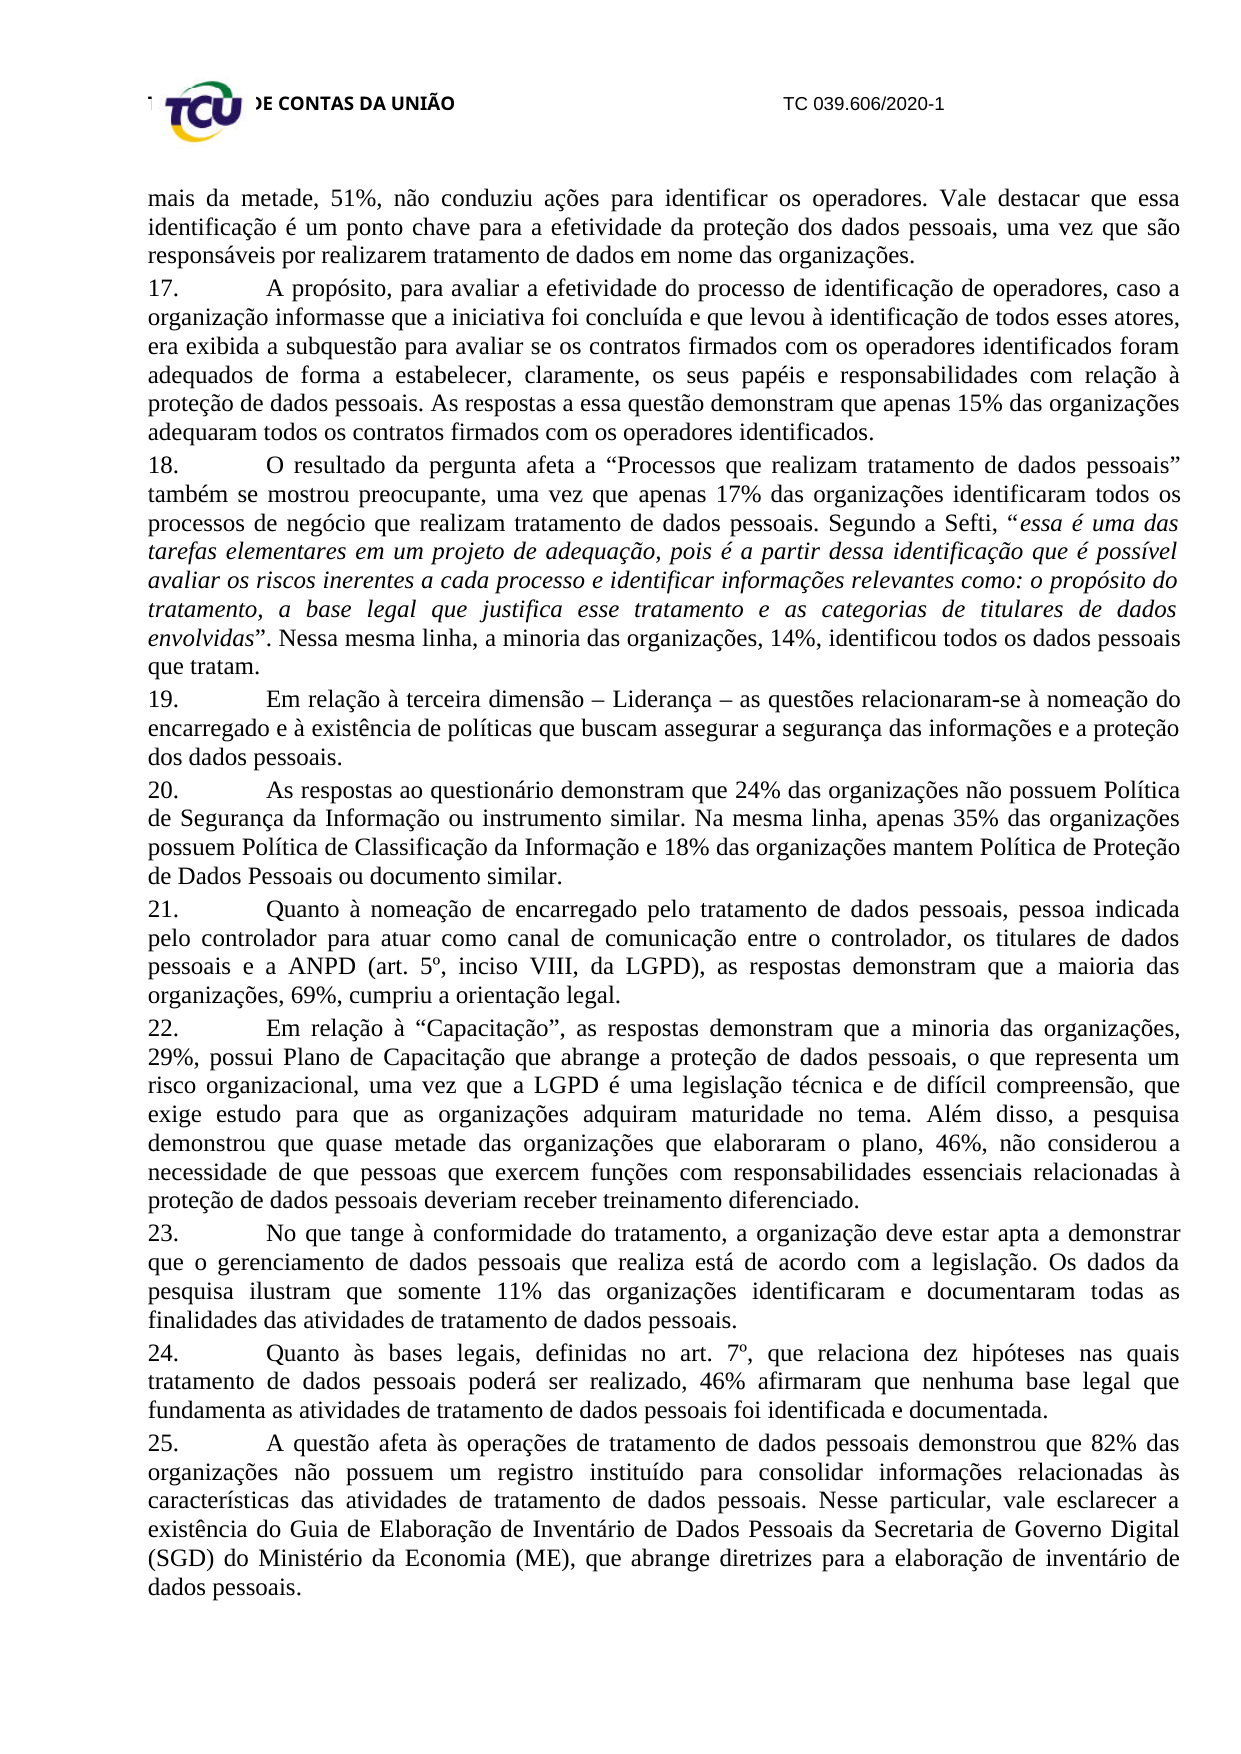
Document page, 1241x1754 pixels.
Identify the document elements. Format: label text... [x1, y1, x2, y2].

text 24. Quanto às bases legais, definidas no art. 7º, que relaciona dez hipóteses nas quais tratamento de dados pessoais poderá ser realizado, 46% afirmaram que nenhuma base legal que fundamenta as atividades de tratamento de dados pessoais foi identificada e documentada. [148, 1338, 1181, 1424]
text 19. Em relação à terceira dimensão – Liderança – as questões relacionaram-se à nomeação do encarregado e à existência de políticas que buscam assegurar a segurança das informações e a proteção dos dados pessoais. [148, 684, 1181, 771]
text 20. As respostas ao questionário demonstram que 24% das organizações não possuem Política de Segurança da Informação ou instrumento similar. Na mesma linha, apenas 35% das organizações possuem Política de Classificação da Informação e 18% das organizações mantem Política de Proteção de Dados Pessoais ou documento similar. [148, 775, 1181, 890]
text 25. A questão afeta às operações de tratamento de dados pessoais demonstrou que 82% das organizações não possuem um registro instituído para consolidar informações relacionadas às características das atividades de tratamento de dados pessoais. Nesse particular, vale esclarecer a existência do Guia de Elaboração de Inventário de Dados Pessoais da Secretaria de Governo Digital (SGD) do Ministério da Economia (ME), que abrange diretrizes para a elaboração de inventário de dados pessoais. [148, 1428, 1181, 1601]
text 21. Quanto à nomeação de encarregado pelo tratamento de dados pessoais, pessoa indicada pelo controlador para atuar como canal de comunicação entre o controlador, os titulares de dados pessoais e a ANPD (art. 5º, inciso VIII, da LGPD), as respostas demonstram que a maioria das organizações, 69%, cumpriu a orientação legal. [148, 894, 1181, 1009]
text mais da metade, 51%, não conduziu ações para identificar os operadores. Vale destacar que essa identificação é um ponto chave para a efetividade da proteção dos dados pessoais, uma vez que são responsáveis por realizarem tratamento de dados em nome das organizações. [148, 183, 1181, 269]
text 23. No que tange à conformidade do tratamento, a organização deve estar apta a demonstrar que o gerenciamento de dados pessoais que realiza está de acordo com a legislação. Os dados da pesquisa ilustram que somente 11% das organizações identificaram e documentaram todas as finalidades das atividades de tratamento de dados pessoais. [148, 1218, 1181, 1333]
text 22. Em relação à “Capacitação”, as respostas demonstram que a minoria das organizações, 29%, possui Plano de Capacitação que abrange a proteção de dados pessoais, o que representa um risco organizacional, uma vez que a LGPD é uma legislação técnica e de difícil compreensão, que exige estudo para que as organizações adquiram maturidade no tema. Além disso, a pesquisa demonstrou que quase metade das organizações que elaboraram o plano, 46%, não considerou a necessidade de que pessoas que exercem funções com responsabilidades essenciais relacionadas à proteção de dados pessoais deveriam receber treinamento diferenciado. [148, 1013, 1181, 1214]
text 18. O resultado da pergunta afeta a “Processos que realizam tratamento de dados pessoais” também se mostrou preocupante, uma vez que apenas 17% das organizações identificaram todos os processos de negócio que realizam tratamento de dados pessoais. Segundo a Sefti, “essa é uma das tarefas elementares em um projeto de adequação, pois é a partir dessa identificação que é possível avaliar os riscos inerentes a cada processo e identificar informações relevantes como: o propósito do tratamento, a base legal que justifica esse tratamento e as categorias de titulares de dados envolvidas”. Nessa mesma linha, a minoria das organizações, 14%, identificou todos os dados pessoais que tratam. [148, 450, 1181, 680]
text 17. A propósito, para avaliar a efetividade do processo de identificação de operadores, caso a organização informasse que a iniciativa foi concluída e que levou à identificação de todos esses atores, era exibida a subquestão para avaliar se os contratos firmados com os operadores identificados foram adequados de forma a estabelecer, claramente, os seus papéis e responsabilidades com relação à proteção de dados pessoais. As respostas a essa questão demonstram que apenas 15% das organizações adequaram todos os contratos firmados com os operadores identificados. [148, 273, 1181, 446]
